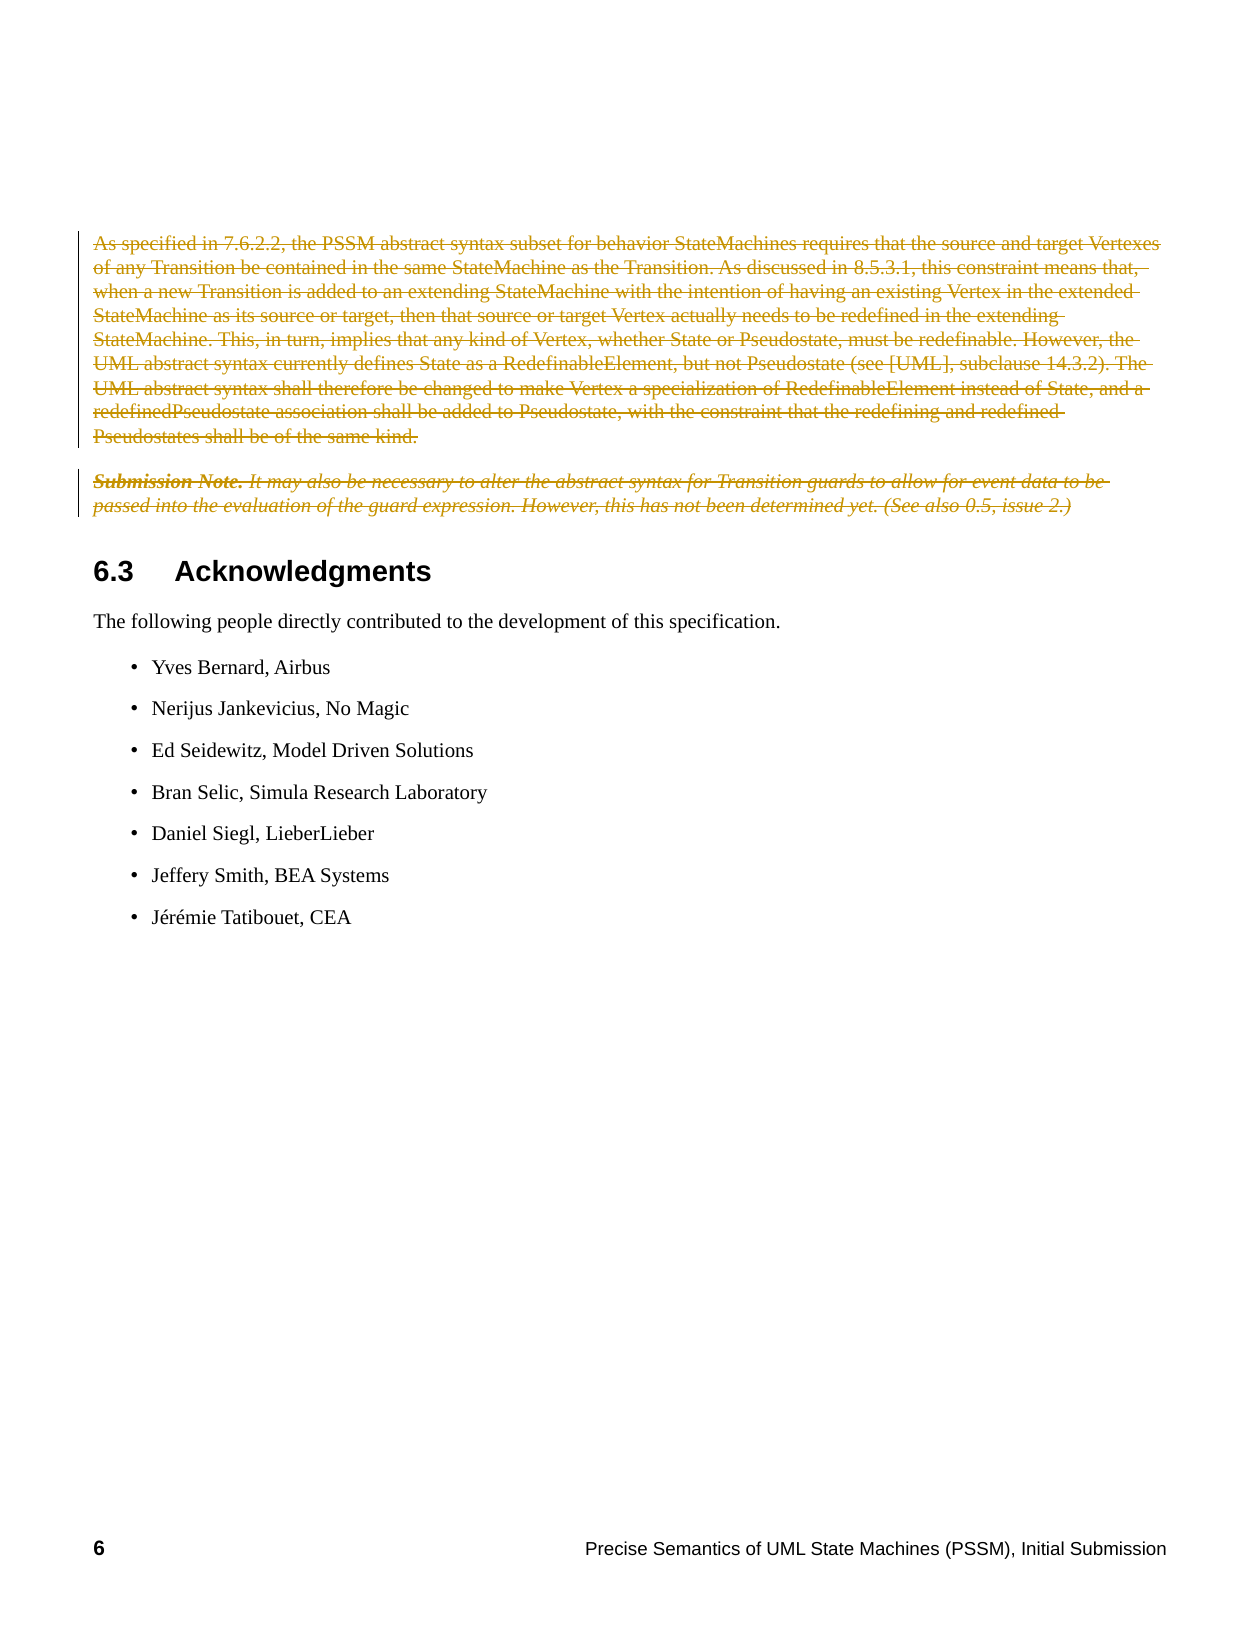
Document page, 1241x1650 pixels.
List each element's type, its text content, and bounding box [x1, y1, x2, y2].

list Bran Selic, Simula Research Laboratory [131, 779, 1164, 804]
list Jérémie Tatibouet, CEA [131, 904, 1164, 929]
list Daniel Siegl, LieberLieber [131, 820, 1164, 845]
list Ed Seidewitz, Model Driven Solutions [131, 737, 1164, 762]
subtitle Acknowledgments [93, 552, 1164, 588]
list Jeffery Smith, BEA Systems [131, 862, 1164, 887]
list Nerijus Jankevicius, No Magic [131, 695, 1164, 720]
list Yves Bernard, Airbus [131, 654, 1164, 679]
text The following people directly contributed to the development of this specification. [93, 609, 1164, 633]
